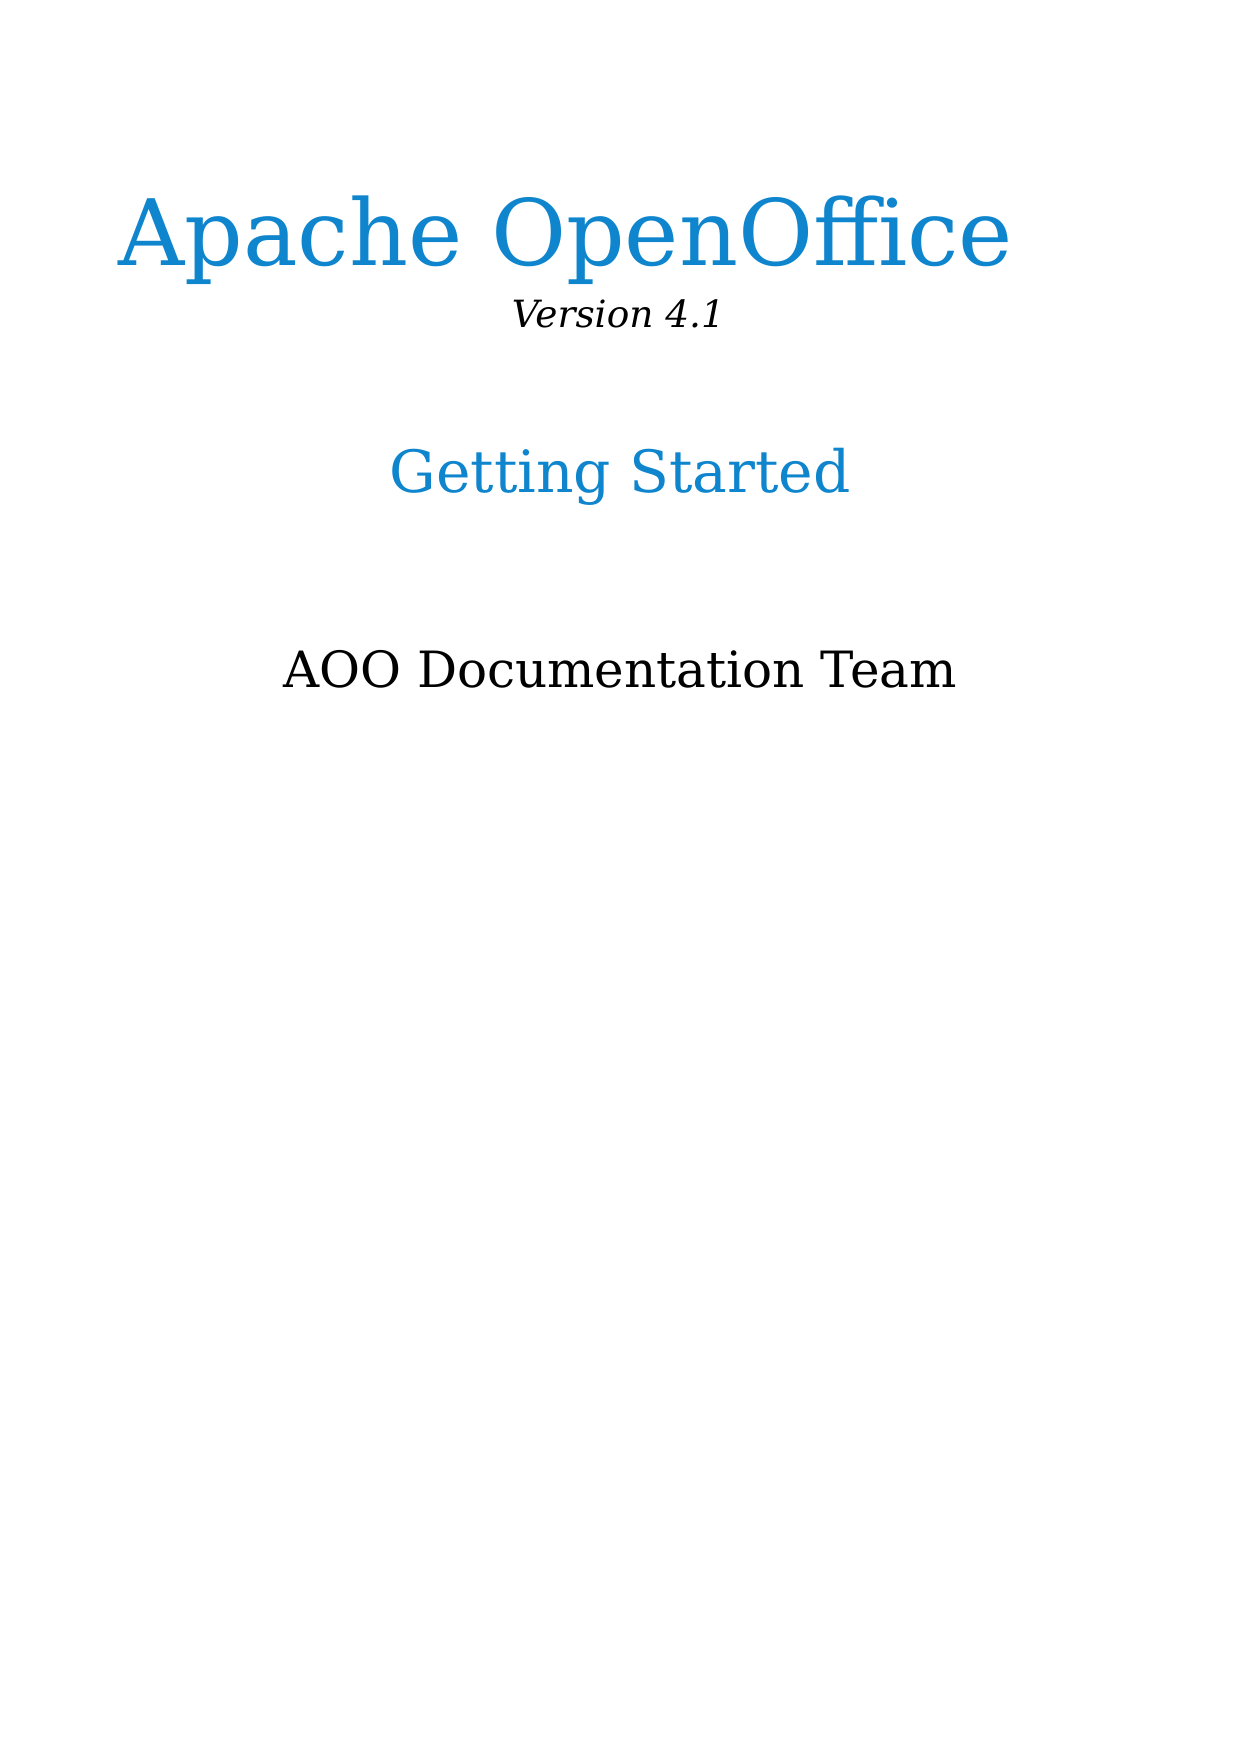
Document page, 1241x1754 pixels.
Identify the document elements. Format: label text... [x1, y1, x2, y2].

text AOO Documentation Team [118, 641, 1122, 699]
subtitle Version 4.1 [118, 293, 1122, 337]
text Getting Started [118, 438, 1122, 506]
text Apache OpenOffice [118, 181, 1122, 287]
